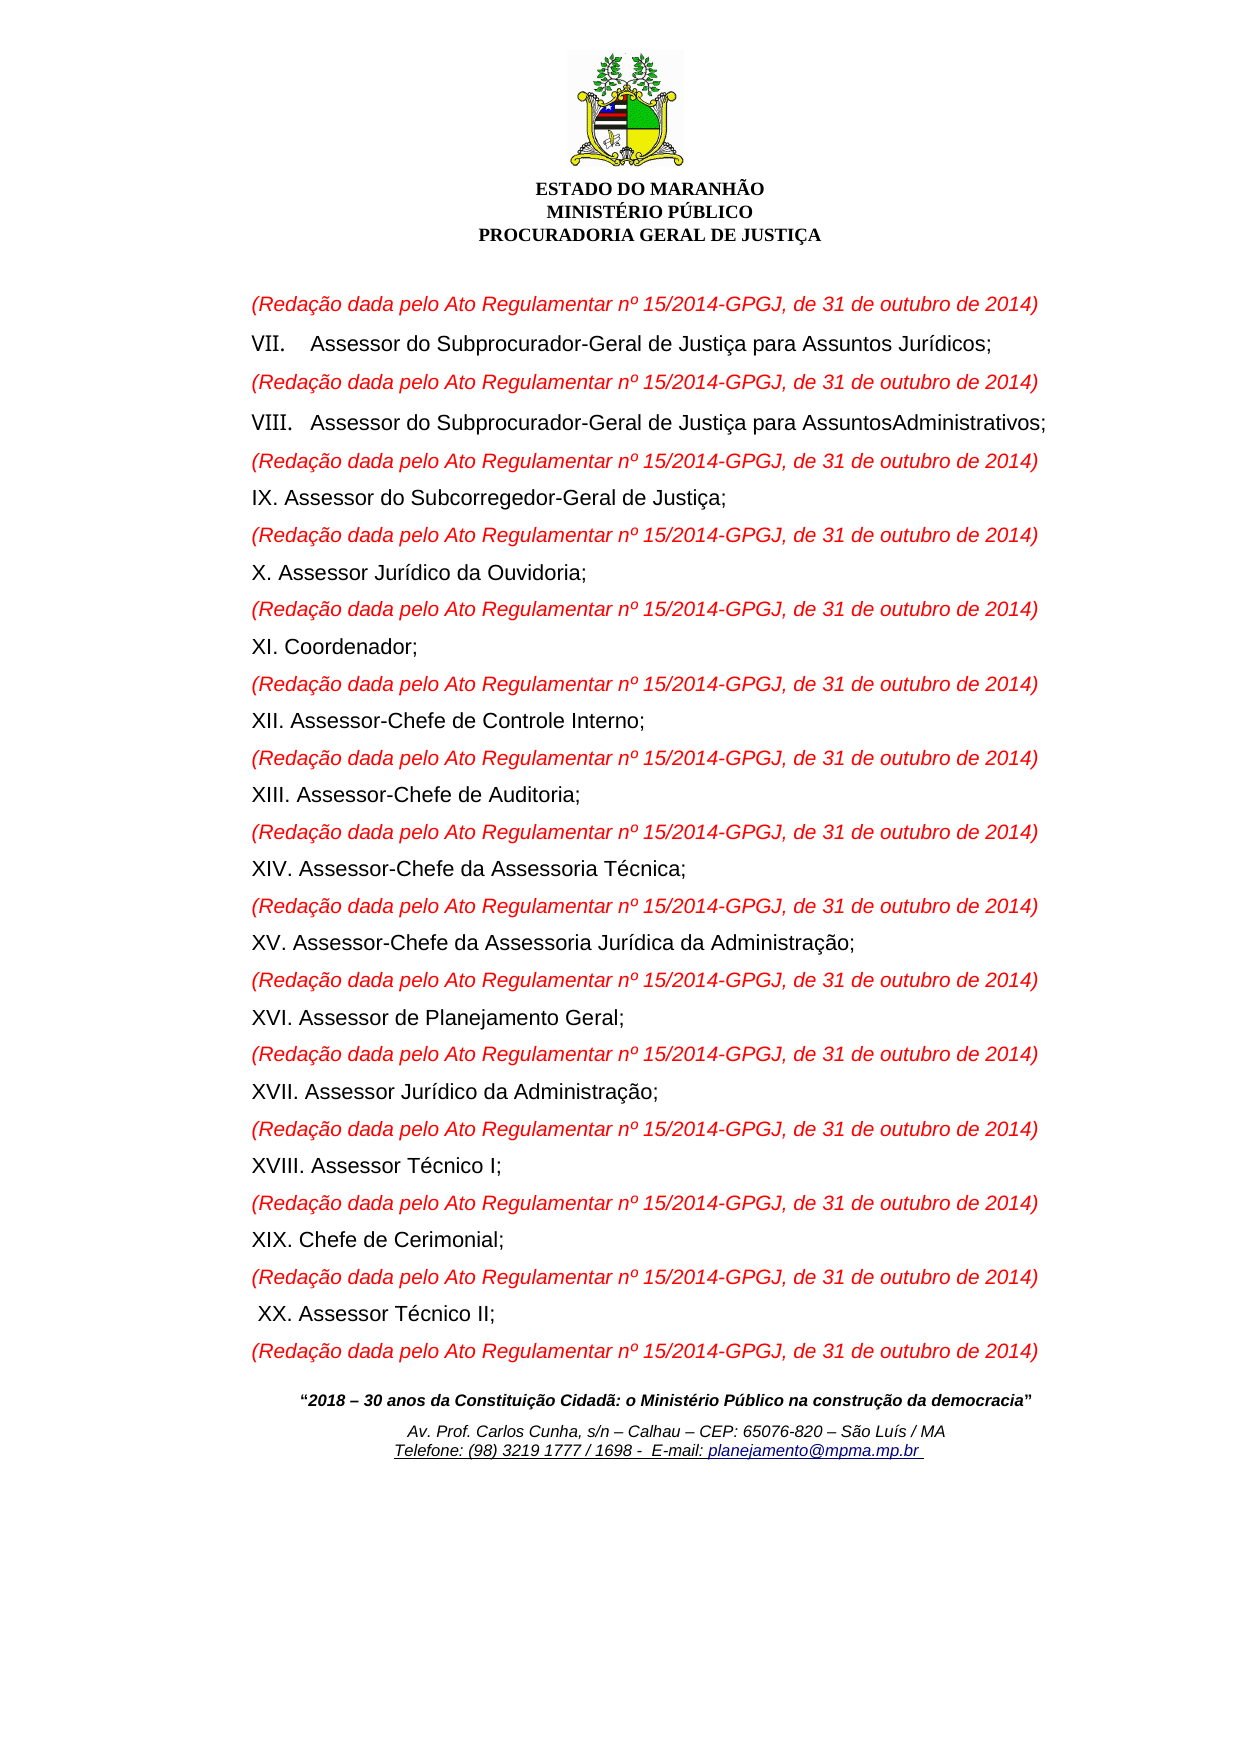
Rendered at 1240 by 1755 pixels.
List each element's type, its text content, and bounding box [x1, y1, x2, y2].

text XIII. Assessor-Chefe de Auditoria; [163, 782, 1121, 807]
text (Redação dada pelo Ato Regulamentar nº 15/2014-GPGJ, de 31 de outubro de 2014) [163, 894, 1121, 918]
text (Redação dada pelo Ato Regulamentar nº 15/2014-GPGJ, de 31 de outubro de 2014) [163, 968, 1121, 992]
list Assessor do Subprocurador-Geral de Justiça para AssuntosAdministrativos; [163, 407, 1122, 436]
text IX. Assessor do Subcorregedor-Geral de Justiça; [163, 485, 1121, 511]
text (Redação dada pelo Ato Regulamentar nº 15/2014-GPGJ, de 31 de outubro de 2014) [163, 671, 1121, 695]
text XII. Assessor-Chefe de Controle Interno; [163, 708, 1121, 733]
text (Redação dada pelo Ato Regulamentar nº 15/2014-GPGJ, de 31 de outubro de 2014) [163, 523, 1121, 547]
text XVI. Assessor de Planejamento Geral; [163, 1004, 1121, 1030]
text (Redação dada pelo Ato Regulamentar nº 15/2014-GPGJ, de 31 de outubro de 2014) [163, 1339, 1121, 1363]
text (Redação dada pelo Ato Regulamentar nº 15/2014-GPGJ, de 31 de outubro de 2014) [163, 1042, 1121, 1066]
text (Redação dada pelo Ato Regulamentar nº 15/2014-GPGJ, de 31 de outubro de 2014) [163, 820, 1121, 844]
text (Redação dada pelo Ato Regulamentar nº 15/2014-GPGJ, de 31 de outubro de 2014) [163, 746, 1121, 769]
text (Redação dada pelo Ato Regulamentar nº 15/2014-GPGJ, de 31 de outubro de 2014) [163, 1116, 1121, 1140]
text XI. Coordenador; [163, 634, 1121, 659]
text XX. Assessor Técnico II; [163, 1301, 1121, 1326]
text (Redação dada pelo Ato Regulamentar nº 15/2014-GPGJ, de 31 de outubro de 2014) [163, 449, 1121, 473]
text XVII. Assessor Jurídico da Administração; [163, 1079, 1121, 1104]
text XV. Assessor-Chefe da Assessoria Jurídica da Administração; [163, 930, 1121, 956]
text XVIII. Assessor Técnico I; [163, 1153, 1121, 1178]
text XIV. Assessor-Chefe da Assessoria Técnica; [163, 856, 1121, 881]
text (Redação dada pelo Ato Regulamentar nº 15/2014-GPGJ, de 31 de outubro de 2014) [163, 1191, 1121, 1214]
list Assessor do Subprocurador-Geral de Justiça para Assuntos Jurídicos; [163, 328, 1122, 358]
text X. Assessor Jurídico da Ouvidoria; [163, 559, 1121, 585]
text (Redação dada pelo Ato Regulamentar nº 15/2014-GPGJ, de 31 de outubro de 2014) [163, 291, 1121, 315]
text (Redação dada pelo Ato Regulamentar nº 15/2014-GPGJ, de 31 de outubro de 2014) [163, 597, 1121, 621]
text XIX. Chefe de Cerimonial; [163, 1227, 1121, 1252]
text (Redação dada pelo Ato Regulamentar nº 15/2014-GPGJ, de 31 de outubro de 2014) [163, 370, 1121, 394]
text (Redação dada pelo Ato Regulamentar nº 15/2014-GPGJ, de 31 de outubro de 2014) [163, 1265, 1121, 1289]
